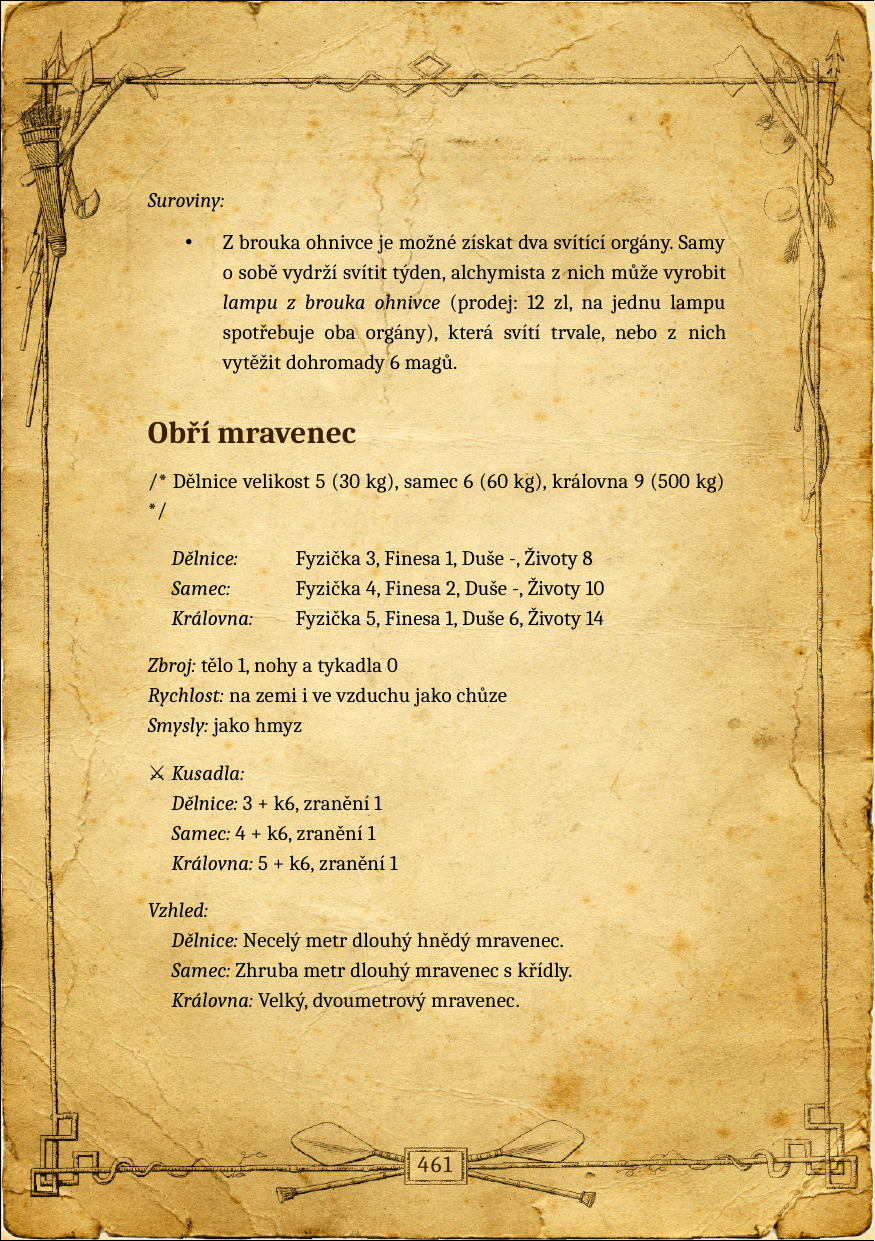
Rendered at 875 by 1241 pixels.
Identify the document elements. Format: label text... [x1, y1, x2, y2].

text Samec: 4 + k6, zranění 1 [171, 821, 726, 845]
text Královna: 5 + k6, zranění 1 [171, 851, 726, 875]
text ⚔ Kusadla: [148, 762, 726, 786]
text Dělnice: 3 + k6, zranění 1 [171, 791, 726, 815]
subtitle Obří mravenec [148, 416, 726, 452]
text Dělnice: Necelý metr dlouhý hnědý mravenec. [171, 929, 726, 953]
text Královna: Velký, dvoumetrový mravenec. [171, 988, 726, 1012]
text Vzhled: [148, 899, 726, 923]
picture [1, 1, 874, 1240]
text Královna: Fyzička 5, Finesa 1, Duše 6, Životy 14 [171, 607, 726, 631]
text Zbroj: tělo 1, nohy a⁠ tykadla 0 [148, 654, 726, 678]
text Smysly: jako hmyz [148, 714, 726, 738]
text Suroviny: [148, 189, 726, 213]
text /* Dělnice velikost 5 (30 kg), samec 6 (60 kg), královna 9 (500 kg) */ [148, 469, 726, 523]
text Rychlost: na zemi i⁠ ve vzduchu jako chůze [148, 684, 726, 708]
text Samec: Fyzička 4, Finesa 2, Duše -, Životy 10 [171, 577, 726, 601]
list Z⁠ brouka ohnivce je možné získat dva svítící orgány. Samy o⁠ sobě vydrží svítit týden, alchymista z⁠ nich může vyrobit lampu z⁠ brouka ohnivce (prodej: 12 zl, na jednu lampu spotřebuje oba orgány), která svítí trvale, nebo z⁠ nich vytěžit dohromady 6 magů. [185, 231, 726, 374]
text Samec: Zhruba metr dlouhý mravenec s⁠ křídly. [171, 959, 726, 983]
text Dělnice: Fyzička 3, Finesa 1, Duše -, Životy 8 [171, 547, 726, 571]
